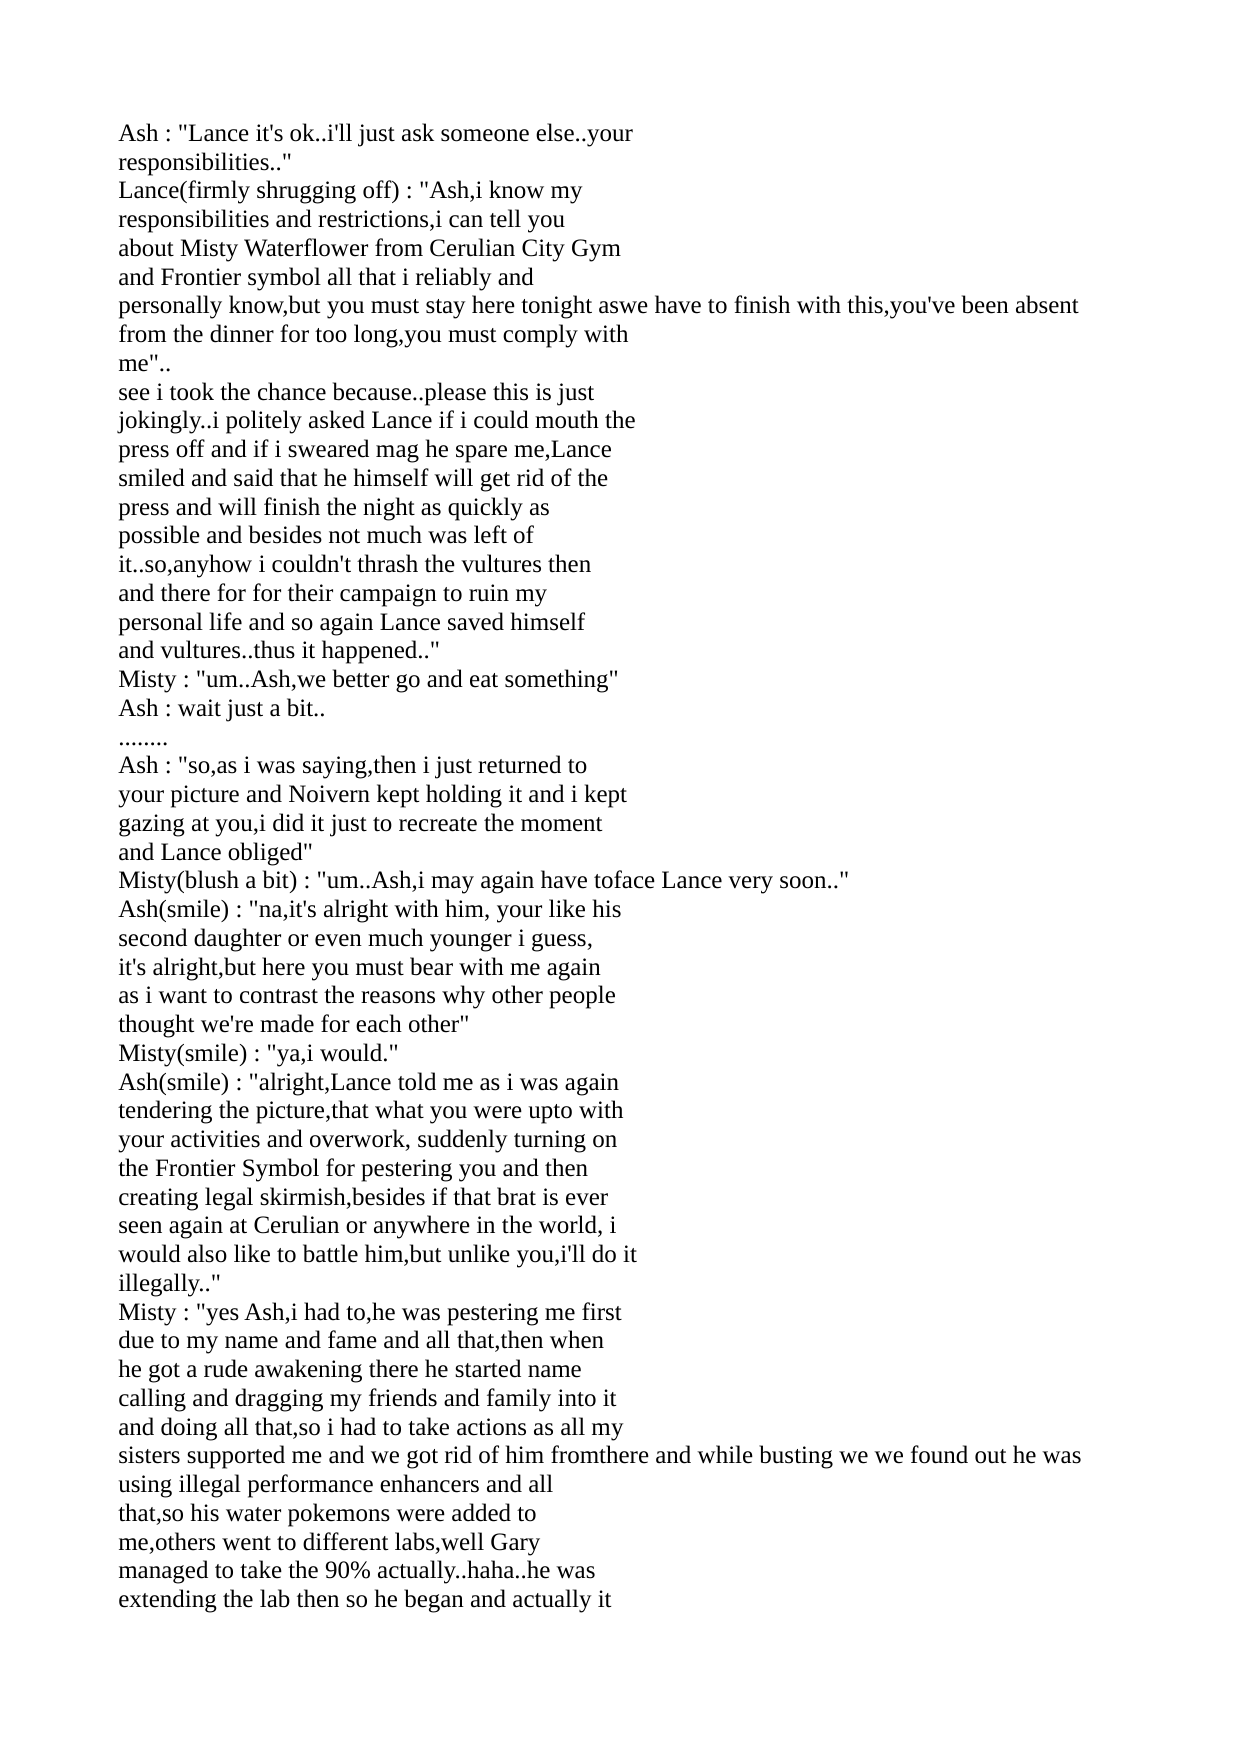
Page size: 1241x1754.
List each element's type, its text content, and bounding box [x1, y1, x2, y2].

text tendering the picture,that what you were upto with [118, 1096, 1122, 1124]
text Misty(blush a bit) : "um..Ash,i may again have toface Lance very soon.." [118, 866, 1122, 894]
text extending the lab then so he began and actually it [118, 1584, 1122, 1613]
text seen again at Cerulian or anywhere in the world, i [118, 1211, 1122, 1239]
text personally know,but you must stay here tonight aswe have to finish with this,you've been absent [118, 291, 1122, 319]
text and there for for their campaign to ruin my [118, 578, 1122, 607]
text smiled and said that he himself will get rid of the [118, 463, 1122, 492]
text Ash : "Lance it's ok..i'll just ask someone else..your [118, 118, 1122, 147]
text due to my name and fame and all that,then when [118, 1326, 1122, 1354]
text Lance(firmly shrugging off) : "Ash,i know my [118, 176, 1122, 204]
text illegally.." [118, 1268, 1122, 1297]
text Ash : wait just a bit.. [118, 693, 1122, 722]
text the Frontier Symbol for pestering you and then [118, 1153, 1122, 1182]
text and doing all that,so i had to take actions as all my [118, 1412, 1122, 1441]
text press off and if i sweared mag he spare me,Lance [118, 434, 1122, 463]
text jokingly..i politely asked Lance if i could mouth the [118, 406, 1122, 434]
text Ash(smile) : "alright,Lance told me as i was again [118, 1067, 1122, 1096]
text me".. [118, 348, 1122, 377]
text possible and besides not much was left of [118, 521, 1122, 549]
text personal life and so again Lance saved himself [118, 607, 1122, 636]
text as i want to contrast the reasons why other people [118, 981, 1122, 1009]
text me,others went to different labs,well Gary [118, 1527, 1122, 1556]
text your activities and overwork, suddenly turning on [118, 1124, 1122, 1153]
text your picture and Noivern kept holding it and i kept [118, 779, 1122, 808]
text and Lance obliged" [118, 837, 1122, 866]
text from the dinner for too long,you must comply with [118, 319, 1122, 348]
text it's alright,but here you must bear with me again [118, 952, 1122, 981]
text would also like to battle him,but unlike you,i'll do it [118, 1239, 1122, 1268]
text Ash : "so,as i was saying,then i just returned to [118, 751, 1122, 779]
text it..so,anyhow i couldn't thrash the vultures then [118, 549, 1122, 578]
text calling and dragging my friends and family into it [118, 1383, 1122, 1412]
text that,so his water pokemons were added to [118, 1498, 1122, 1527]
text press and will finish the night as quickly as [118, 492, 1122, 521]
text thought we're made for each other" [118, 1009, 1122, 1038]
text responsibilities and restrictions,i can tell you [118, 204, 1122, 233]
text Misty(smile) : "ya,i would." [118, 1038, 1122, 1067]
text second daughter or even much younger i guess, [118, 923, 1122, 952]
text gazing at you,i did it just to recreate the moment [118, 808, 1122, 837]
text about Misty Waterflower from Cerulian City Gym [118, 233, 1122, 262]
text see i took the chance because..please this is just [118, 377, 1122, 406]
text and vultures..thus it happened.." [118, 636, 1122, 664]
text responsibilities.." [118, 147, 1122, 176]
text ........ [118, 722, 1122, 751]
text creating legal skirmish,besides if that brat is ever [118, 1182, 1122, 1211]
text Ash(smile) : "na,it's alright with him, your like his [118, 894, 1122, 923]
text and Frontier symbol all that i reliably and [118, 262, 1122, 291]
text Misty : "yes Ash,i had to,he was pestering me first [118, 1297, 1122, 1326]
text managed to take the 90% actually..haha..he was [118, 1556, 1122, 1584]
text Misty : "um..Ash,we better go and eat something" [118, 664, 1122, 693]
text using illegal performance enhancers and all [118, 1469, 1122, 1498]
text he got a rude awakening there he started name [118, 1354, 1122, 1383]
text sisters supported me and we got rid of him fromthere and while busting we we found out he was [118, 1441, 1122, 1469]
